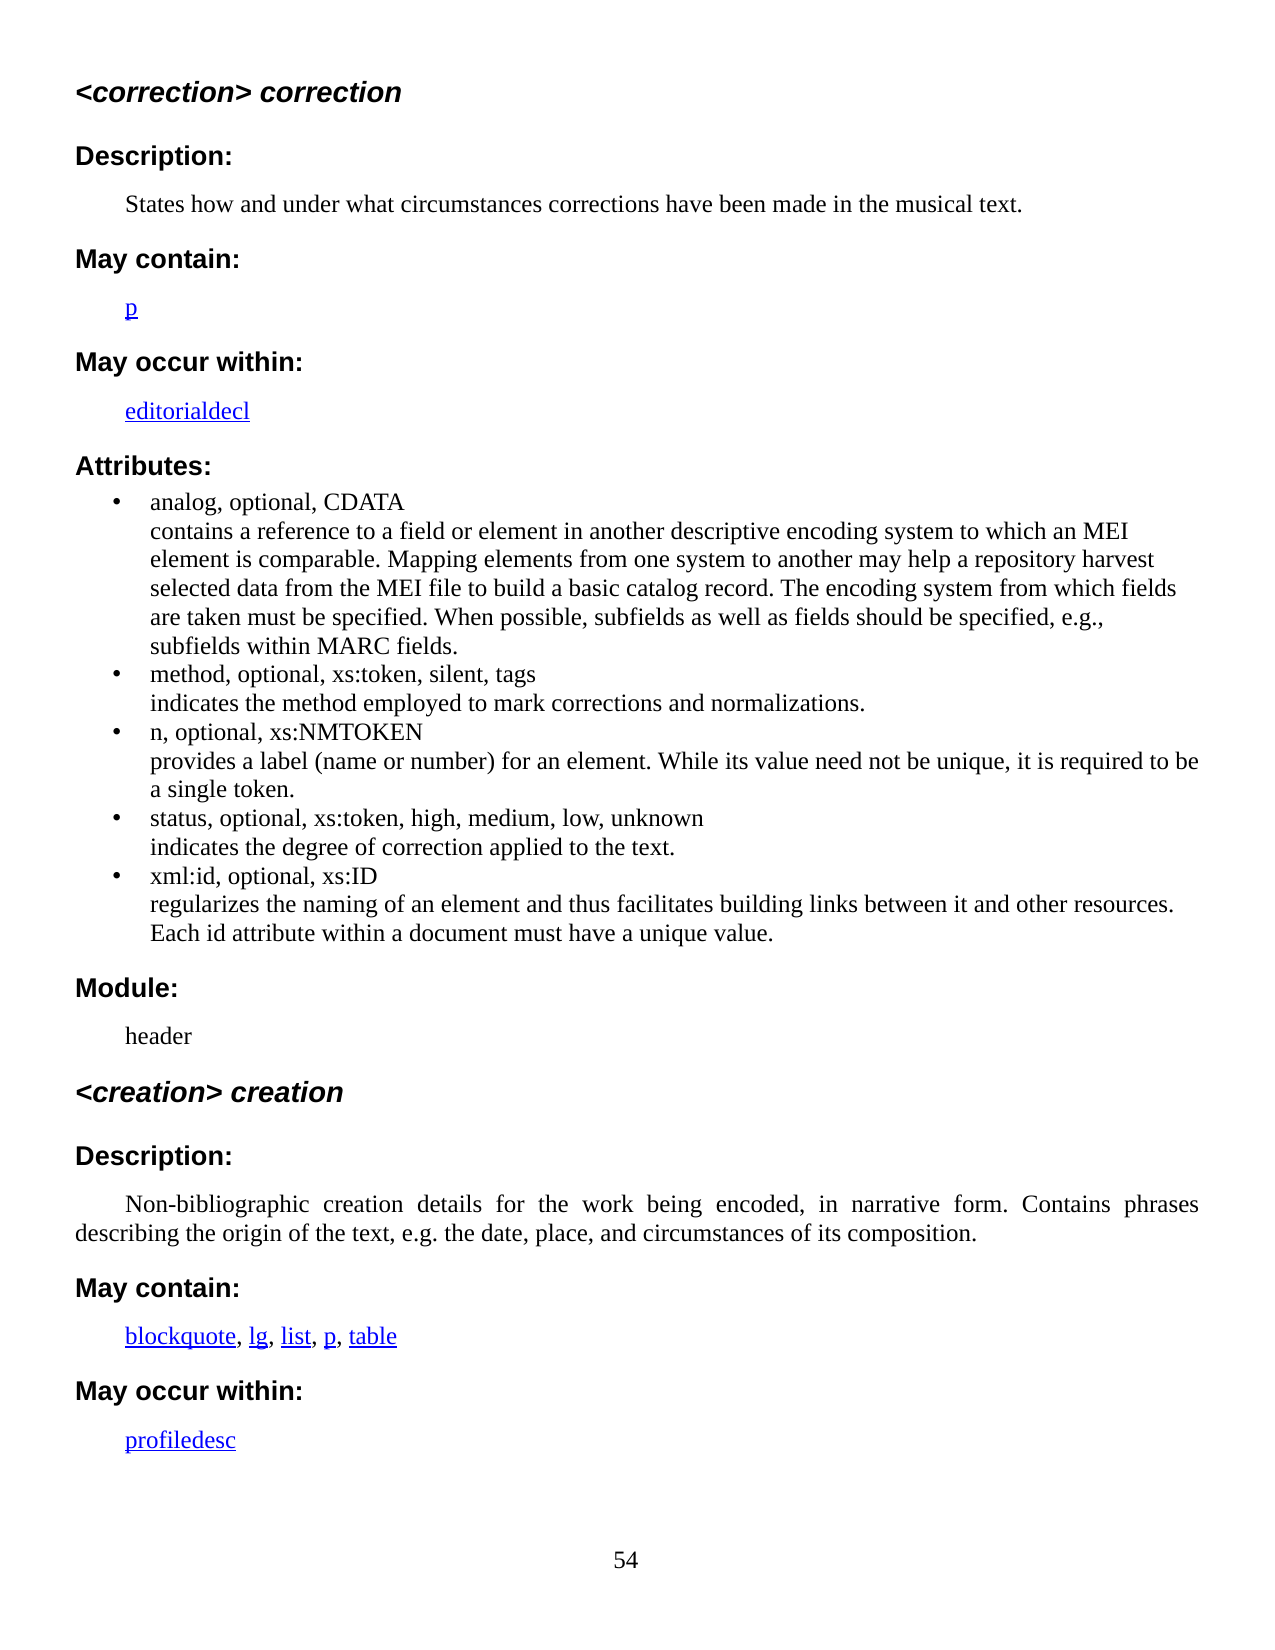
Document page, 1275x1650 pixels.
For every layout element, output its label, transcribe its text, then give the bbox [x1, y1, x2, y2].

subtitle Description: [75, 140, 1200, 171]
subtitle May contain: [75, 243, 1200, 274]
text header [75, 1021, 1200, 1050]
subtitle May contain: [75, 1272, 1200, 1303]
list status, optional, xs:token, high, medium, low, unknown indicates the degree of correction applied to the text. [112, 803, 1200, 861]
list method, optional, xs:token, silent, tags indicates the method employed to mark corrections and normalizations. [112, 659, 1200, 717]
text profiledesc [75, 1425, 1200, 1453]
subtitle Module: [75, 972, 1200, 1003]
subtitle May occur within: [75, 1375, 1200, 1406]
subtitle May occur within: [75, 346, 1200, 377]
subtitle <correction> correction [75, 75, 1200, 108]
subtitle Description: [75, 1140, 1200, 1171]
subtitle <creation> creation [75, 1075, 1200, 1109]
list xml:id, optional, xs:ID regularizes the naming of an element and thus facilitates building links between it and other resources. Each id attribute within a document must have a unique value. [112, 861, 1200, 947]
text blockquote, lg, list, p, table [75, 1321, 1200, 1350]
text editorialdecl [75, 396, 1200, 424]
list n, optional, xs:NMTOKEN provides a label (name or number) for an element. While its value need not be unique, it is required to be a single token. [112, 717, 1200, 803]
text States how and under what circumstances corrections have been made in the musical text. [75, 189, 1200, 218]
text p [75, 292, 1200, 321]
subtitle Attributes: [75, 449, 1200, 481]
list analog, optional, CDATA contains a reference to a field or element in another descriptive encoding system to which an MEI element is comparable. Mapping elements from one system to another may help a repository harvest selected data from the MEI file to build a basic catalog record. The encoding system from which fields are taken must be specified. When possible, subfields as well as fields should be specified, e.g., subfields within MARC fields. [112, 487, 1200, 659]
text Non-bibliographic creation details for the work being encoded, in narrative form. Contains phrases describing the origin of the text, e.g. the date, place, and circumstances of its composition. [75, 1189, 1200, 1247]
